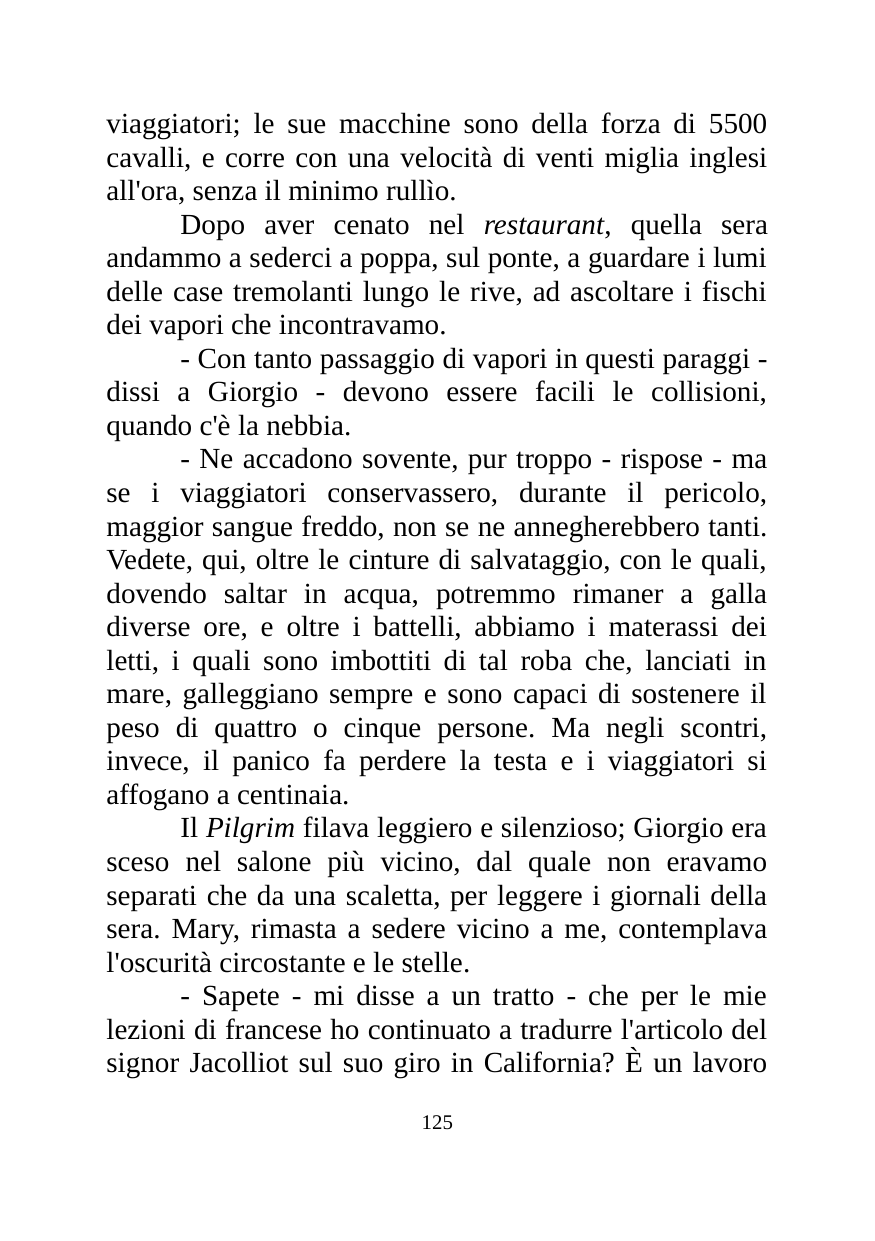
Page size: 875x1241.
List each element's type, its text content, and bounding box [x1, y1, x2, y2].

text - Ne accadono sovente, pur troppo - rispose - ma se i viaggiatori conservassero, durante il pericolo, maggior sangue freddo, non se ne annegherebbero tanti. Vedete, qui, oltre le cinture di salvataggio, con le quali, dovendo saltar in acqua, potremmo rimaner a galla diverse ore, e oltre i battelli, abbiamo i materassi dei letti, i quali sono imbottiti di tal roba che, lanciati in mare, galleggiano sempre e sono capaci di sostenere il peso di quattro o cinque persone. Ma negli scontri, invece, il panico fa perdere la testa e i viaggiatori si affogano a centinaia. [106, 442, 768, 811]
text Dopo aver cenato nel restaurant, quella sera andammo a sederci a poppa, sul ponte, a guardare i lumi delle case tremolanti lungo le rive, ad ascoltare i fischi dei vapori che incontravamo. [106, 207, 768, 341]
text - Sapete - mi disse a un tratto - che per le mie lezioni di francese ho continuato a tradurre l'articolo del signor Jacolliot sul suo giro in California? È un lavoro [106, 978, 768, 1079]
text viaggiatori; le sue macchine sono della forza di 5500 cavalli, e corre con una velocità di venti miglia inglesi all'ora, senza il minimo rullìo. [106, 106, 768, 207]
text - Con tanto passaggio di vapori in questi paraggi - dissi a Giorgio - devono essere facili le collisioni, quando c'è la nebbia. [106, 341, 768, 442]
text Il Pilgrim filava leggiero e silenzioso; Giorgio era sceso nel salone più vicino, dal quale non eravamo separati che da una scaletta, per leggere i giornali della sera. Mary, rimasta a sedere vicino a me, contemplava l'oscurità circostante e le stelle. [106, 811, 768, 978]
